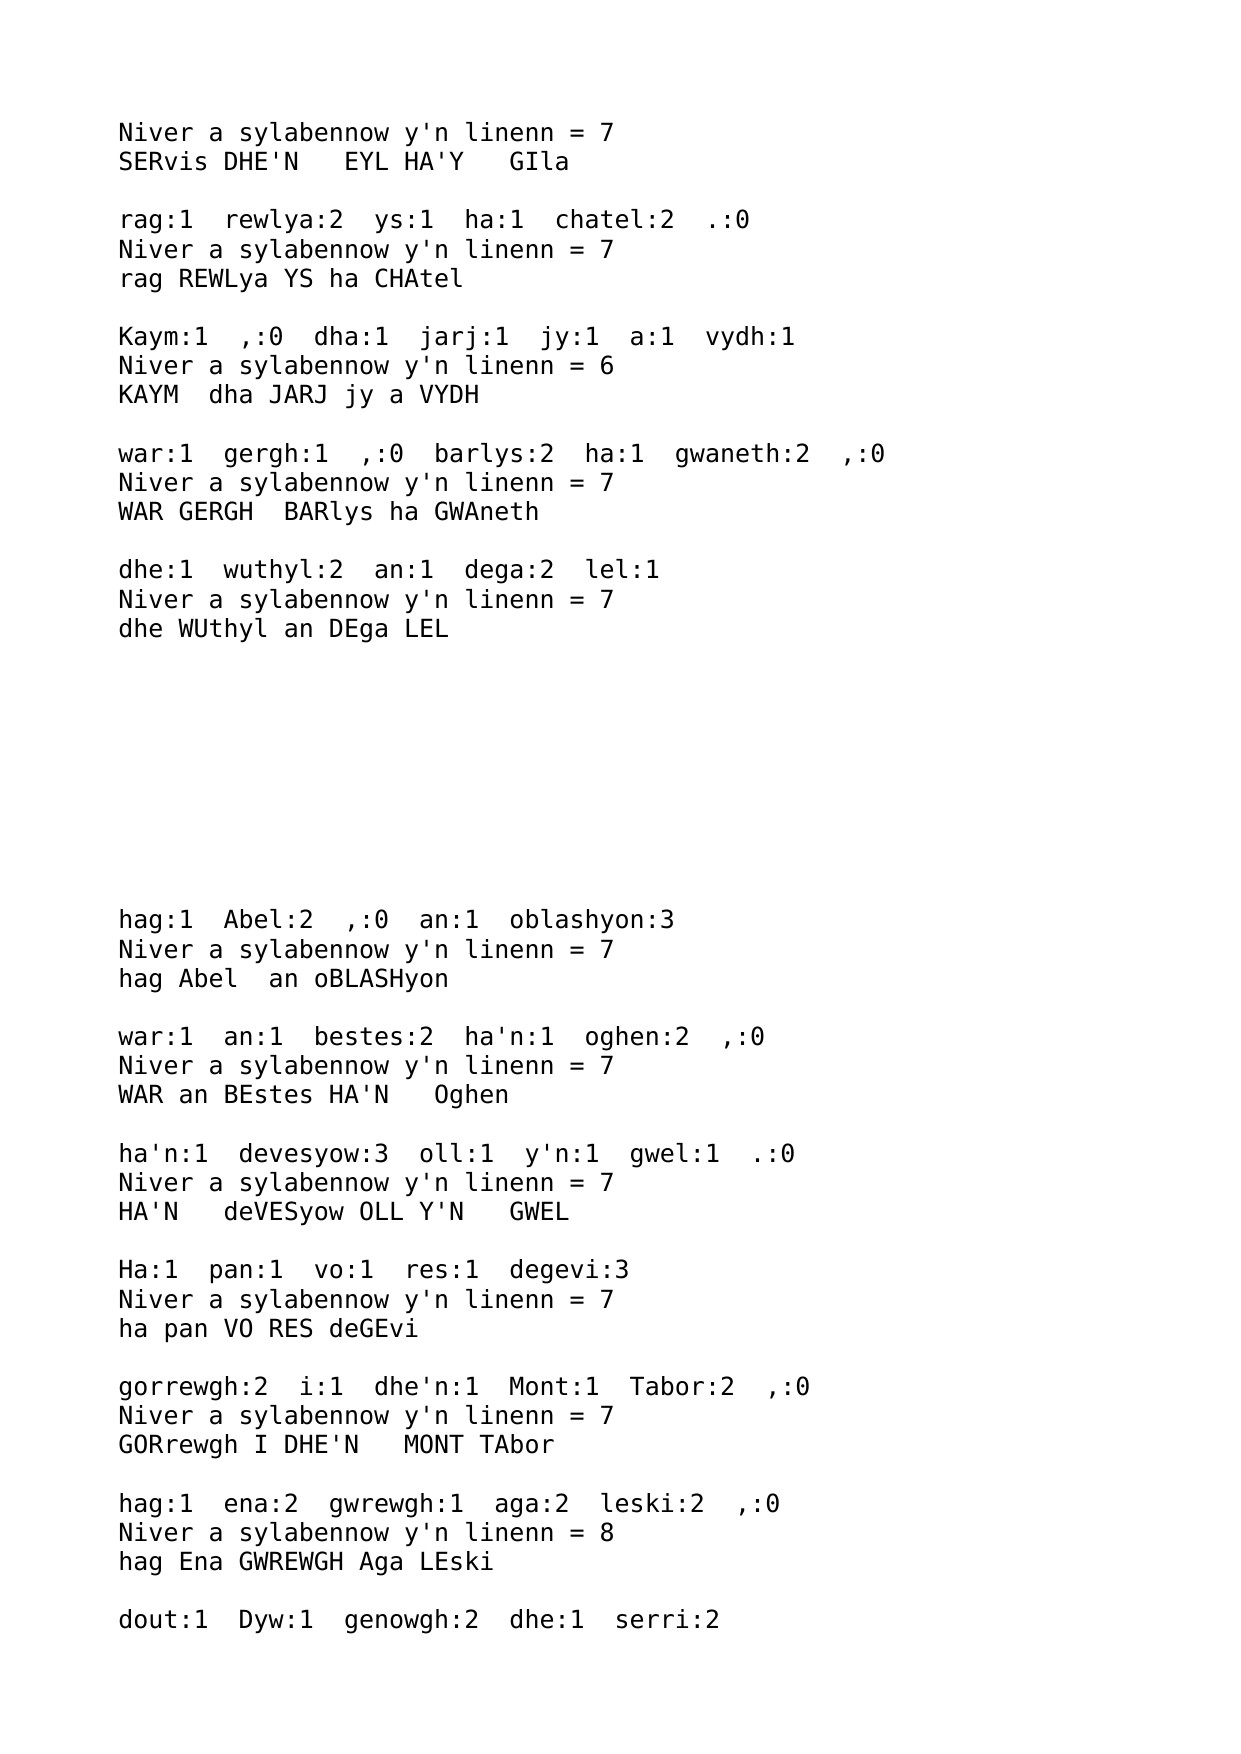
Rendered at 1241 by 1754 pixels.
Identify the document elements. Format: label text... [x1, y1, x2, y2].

text HA'N deVESyow OLL Y'N GWEL [118, 1197, 1122, 1226]
text Niver a sylabennow y'n linenn = 6 [118, 351, 1122, 381]
text war:1 an:1 bestes:2 ha'n:1 oghen:2 ,:0 [118, 1022, 1122, 1051]
text ha pan VO RES deGEvi [118, 1314, 1122, 1343]
text Niver a sylabennow y'n linenn = 7 [118, 118, 1122, 147]
text SERvis DHE'N EYL HA'Y GIla [118, 147, 1122, 176]
text hag:1 Abel:2 ,:0 an:1 oblashyon:3 [118, 906, 1122, 935]
text Niver a sylabennow y'n linenn = 7 [118, 585, 1122, 614]
text hag Abel an oBLASHyon [118, 964, 1122, 993]
text hag:1 ena:2 gwrewgh:1 aga:2 leski:2 ,:0 [118, 1489, 1122, 1518]
text WAR GERGH BARlys ha GWAneth [118, 497, 1122, 526]
text dhe WUthyl an DEga LEL [118, 614, 1122, 643]
text rag REWLya YS ha CHAtel [118, 264, 1122, 293]
text war:1 gergh:1 ,:0 barlys:2 ha:1 gwaneth:2 ,:0 [118, 439, 1122, 468]
text Niver a sylabennow y'n linenn = 8 [118, 1518, 1122, 1547]
text hag Ena GWREWGH Aga LEski [118, 1547, 1122, 1576]
text Niver a sylabennow y'n linenn = 7 [118, 1285, 1122, 1314]
text dout:1 Dyw:1 genowgh:2 dhe:1 serri:2 [118, 1606, 1122, 1635]
text Niver a sylabennow y'n linenn = 7 [118, 1051, 1122, 1081]
text Niver a sylabennow y'n linenn = 7 [118, 935, 1122, 964]
text Niver a sylabennow y'n linenn = 7 [118, 468, 1122, 497]
text Ha:1 pan:1 vo:1 res:1 degevi:3 [118, 1256, 1122, 1285]
text KAYM dha JARJ jy a VYDH [118, 381, 1122, 410]
text ha'n:1 devesyow:3 oll:1 y'n:1 gwel:1 .:0 [118, 1139, 1122, 1168]
text Niver a sylabennow y'n linenn = 7 [118, 1168, 1122, 1197]
text WAR an BEstes HA'N Oghen [118, 1081, 1122, 1110]
text dhe:1 wuthyl:2 an:1 dega:2 lel:1 [118, 556, 1122, 585]
text GORrewgh I DHE'N MONT TAbor [118, 1431, 1122, 1460]
text Niver a sylabennow y'n linenn = 7 [118, 1401, 1122, 1431]
text rag:1 rewlya:2 ys:1 ha:1 chatel:2 .:0 [118, 206, 1122, 235]
text Niver a sylabennow y'n linenn = 7 [118, 235, 1122, 264]
text gorrewgh:2 i:1 dhe'n:1 Mont:1 Tabor:2 ,:0 [118, 1372, 1122, 1401]
text Kaym:1 ,:0 dha:1 jarj:1 jy:1 a:1 vydh:1 [118, 322, 1122, 351]
